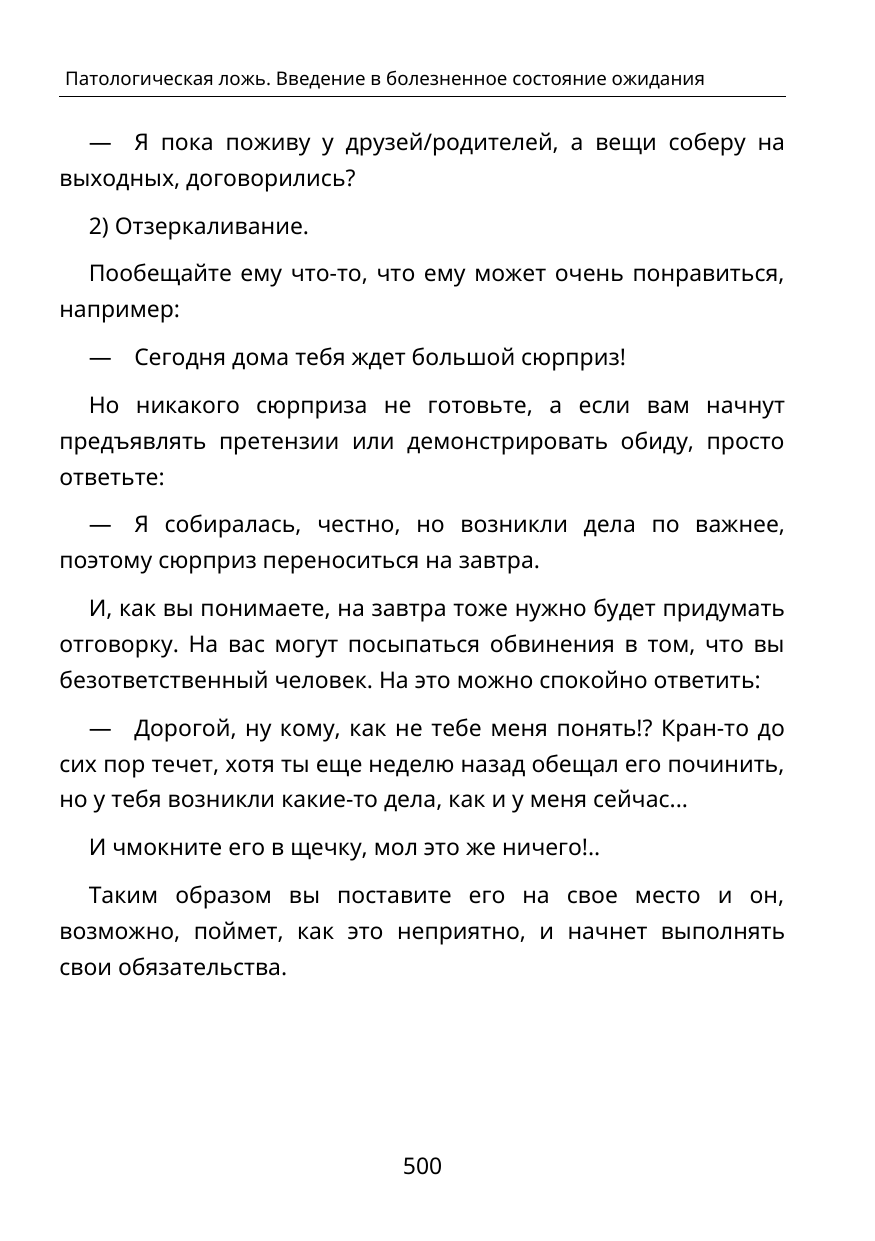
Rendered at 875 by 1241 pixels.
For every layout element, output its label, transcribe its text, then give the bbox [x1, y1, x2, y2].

list Я пока поживу у друзей/родителей, а вещи соберу на выходных, договорились? [59, 126, 786, 193]
text Но никакого сюрприза не готовьте, а если вам начнут предъявлять претензии или демонстрировать обиду, просто ответьте: [59, 389, 786, 492]
text Пообещайте ему что-то, что ему может очень понравиться, например: [59, 257, 786, 324]
list Я собиралась, честно, но возникли дела по важнее, поэтому сюрприз переноситься на завтра. [59, 508, 786, 576]
text Таким образом вы поставите его на свое место и он, возможно, поймет, как это неприятно, и начнет выполнять свои обязательства. [59, 879, 786, 982]
list Дорогой, ну кому, как не тебе меня понять!? Кран-то до сих пор течет, хотя ты еще неделю назад обещал его починить, но у тебя возникли какие-то дела, как и у меня сейчас... [59, 712, 786, 815]
list Сегодня дома тебя ждет большой сюрприз! [59, 341, 786, 372]
text И чмокните его в щечку, мол это же ничего!.. [59, 831, 786, 862]
text 2) Отзеркаливание. [59, 210, 786, 241]
text И, как вы понимаете, на завтра тоже нужно будет придумать отговорку. На вас могут посыпаться обвинения в том, что вы безответственный человек. На это можно спокойно ответить: [59, 592, 786, 695]
